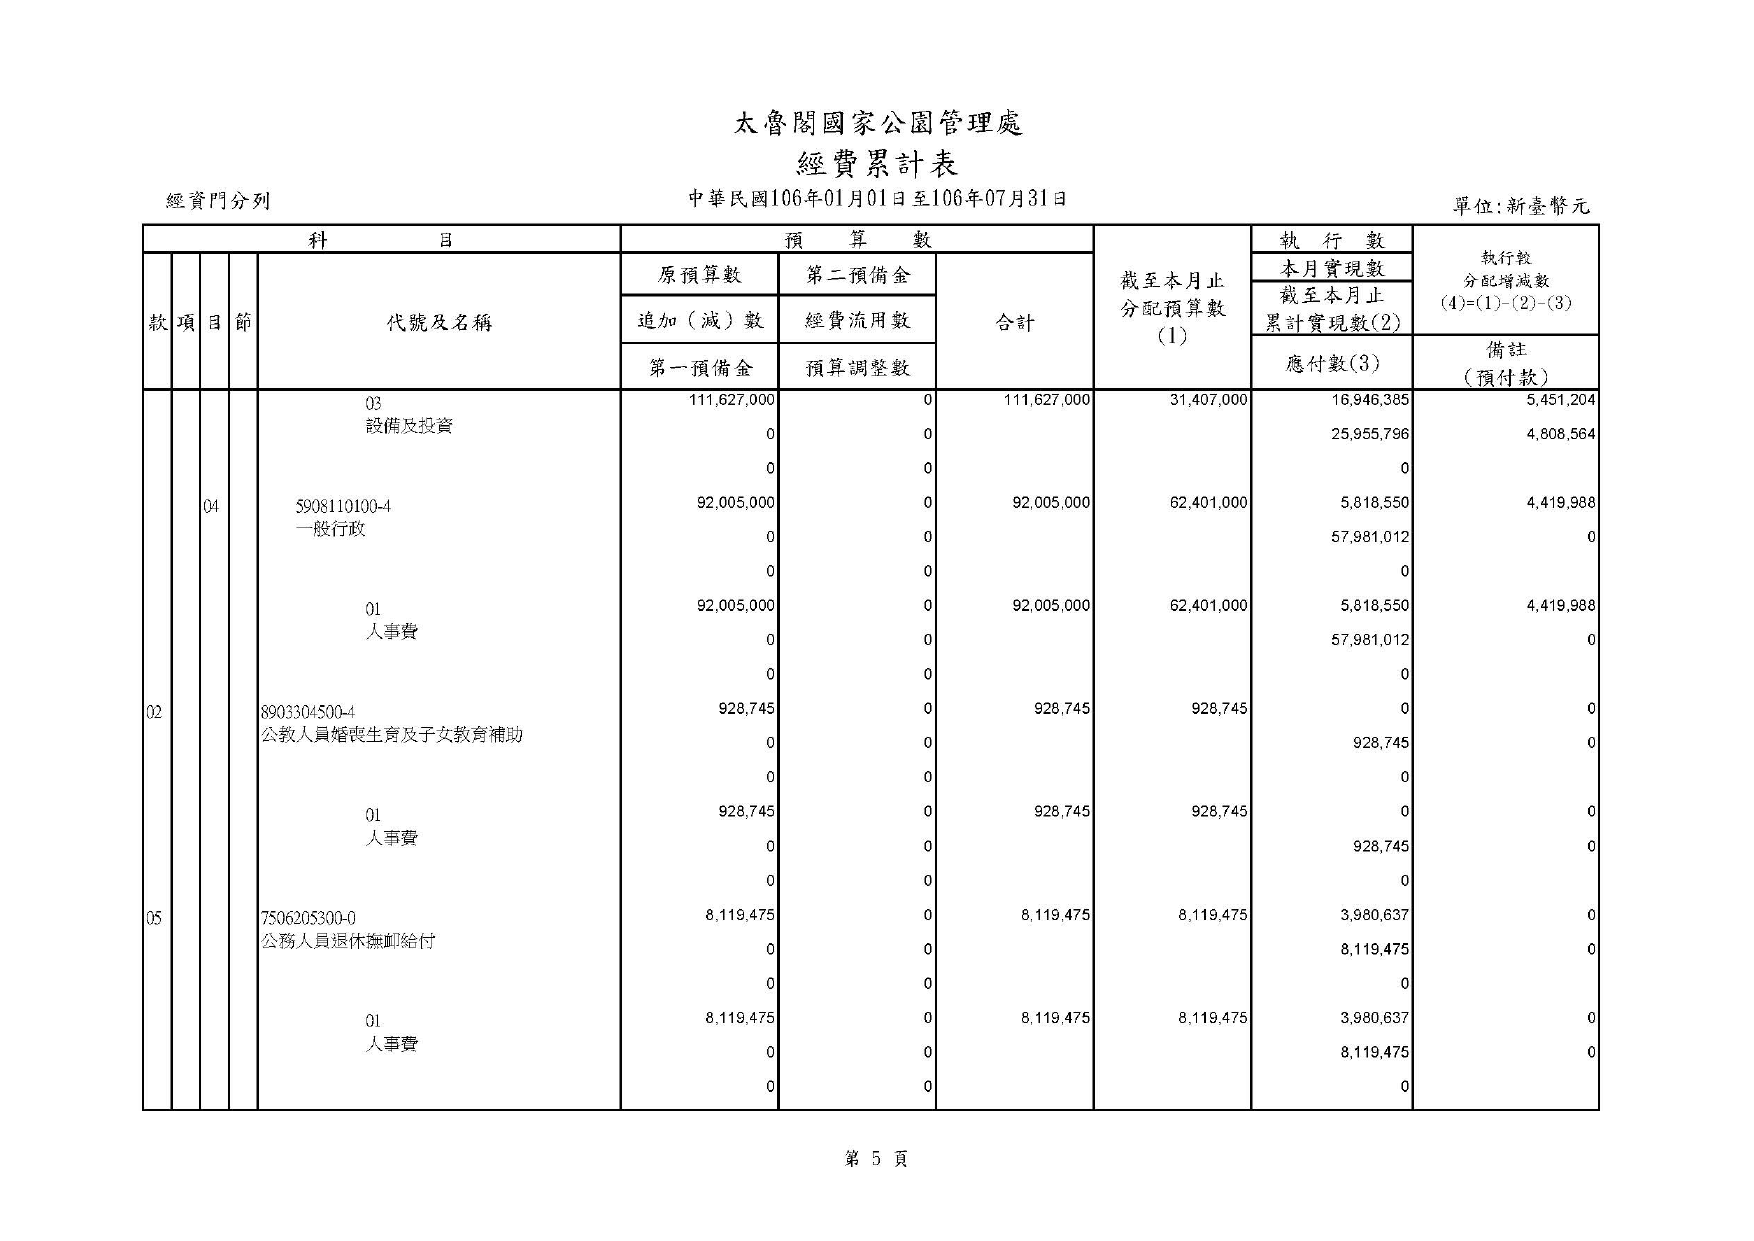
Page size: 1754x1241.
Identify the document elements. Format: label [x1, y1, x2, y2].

picture [59, 59, 1695, 1216]
